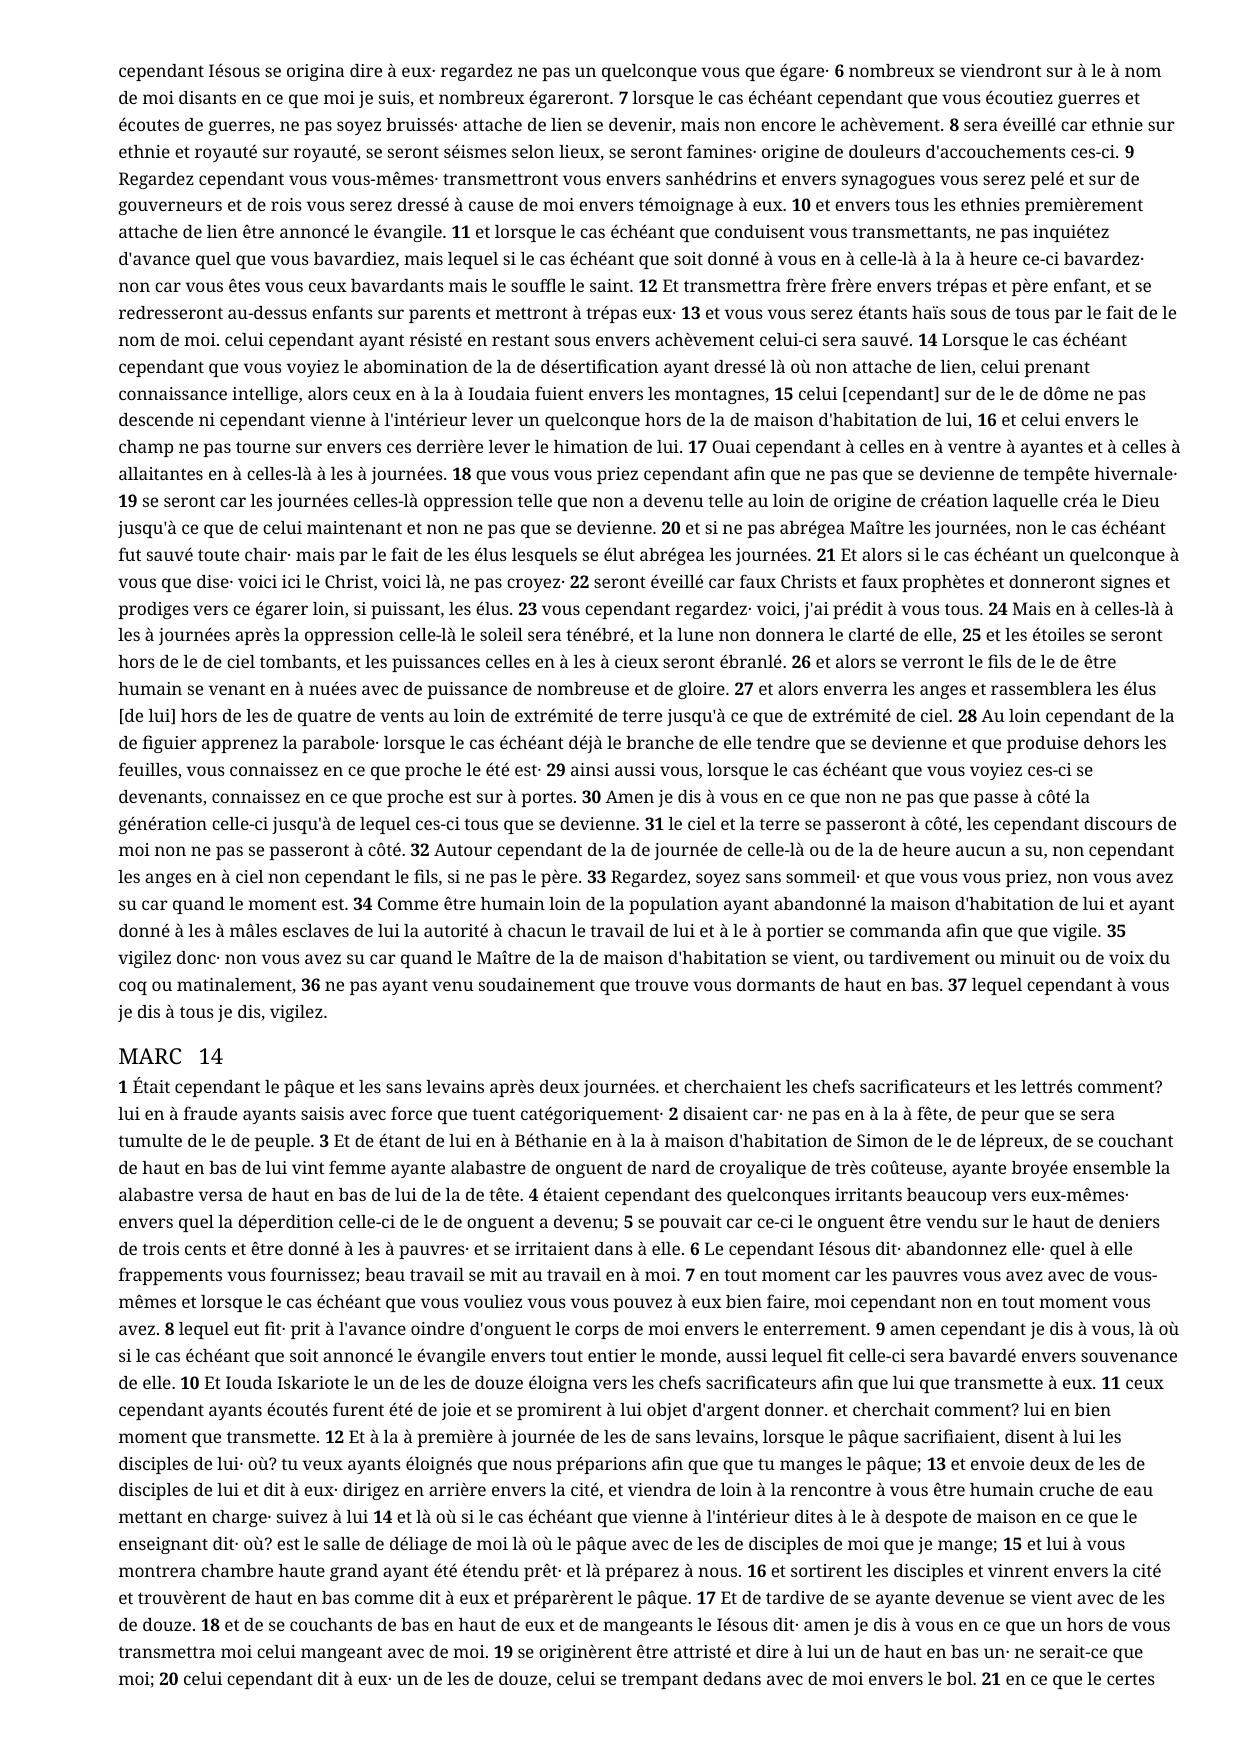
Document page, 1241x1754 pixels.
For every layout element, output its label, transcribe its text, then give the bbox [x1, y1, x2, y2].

text cependant Iésous se origina dire à eux· regardez ne pas un quelconque vous que égare· 6 nombreux se viendront sur à le à nom de moi disants en ce que moi je suis, et nombreux égareront. 7 lorsque le cas échéant cependant que vous écoutiez guerres et écoutes de guerres, ne pas soyez bruissés· attache de lien se devenir, mais non encore le achèvement. 8 sera éveillé car ethnie sur ethnie et royauté sur royauté, se seront séismes selon lieux, se seront famines· origine de douleurs d'accouchements ces-ci. 9 Regardez cependant vous vous-mêmes· transmettront vous envers sanhédrins et envers synagogues vous serez pelé et sur de gouverneurs et de rois vous serez dressé à cause de moi envers témoignage à eux. 10 et envers tous les ethnies premièrement attache de lien être annoncé le évangile. 11 et lorsque le cas échéant que conduisent vous transmettants, ne pas inquiétez d'avance quel que vous bavardiez, mais lequel si le cas échéant que soit donné à vous en à celle-là à la à heure ce-ci bavardez· non car vous êtes vous ceux bavardants mais le souffle le saint. 12 Et transmettra frère frère envers trépas et père enfant, et se redresseront au-dessus enfants sur parents et mettront à trépas eux· 13 et vous vous serez étants haïs sous de tous par le fait de le nom de moi. celui cependant ayant résisté en restant sous envers achèvement celui-ci sera sauvé. 14 Lorsque le cas échéant cependant que vous voyiez le abomination de la de désertification ayant dressé là où non attache de lien, celui prenant connaissance intellige, alors ceux en à la à Ioudaia fuient envers les montagnes, 15 celui [cependant] sur de le de dôme ne pas descende ni cependant vienne à l'intérieur lever un quelconque hors de la de maison d'habitation de lui, 16 et celui envers le champ ne pas tourne sur envers ces derrière lever le himation de lui. 17 Ouai cependant à celles en à ventre à ayantes et à celles à allaitantes en à celles-là à les à journées. 18 que vous vous priez cependant afin que ne pas que se devienne de tempête hivernale· 19 se seront car les journées celles-là oppression telle que non a devenu telle au loin de origine de création laquelle créa le Dieu jusqu'à ce que de celui maintenant et non ne pas que se devienne. 20 et si ne pas abrégea Maître les journées, non le cas échéant fut sauvé toute chair· mais par le fait de les élus lesquels se élut abrégea les journées. 21 Et alors si le cas échéant un quelconque à vous que dise· voici ici le Christ, voici là, ne pas croyez· 22 seront éveillé car faux Christs et faux prophètes et donneront signes et prodiges vers ce égarer loin, si puissant, les élus. 23 vous cependant regardez· voici, j'ai prédit à vous tous. 24 Mais en à celles-là à les à journées après la oppression celle-là le soleil sera ténébré, et la lune non donnera le clarté de elle, 25 et les étoiles se seront hors de le de ciel tombants, et les puissances celles en à les à cieux seront ébranlé. 26 et alors se verront le fils de le de être humain se venant en à nuées avec de puissance de nombreuse et de gloire. 27 et alors enverra les anges et rassemblera les élus [de lui] hors de les de quatre de vents au loin de extrémité de terre jusqu'à ce que de extrémité de ciel. 28 Au loin cependant de la de figuier apprenez la parabole· lorsque le cas échéant déjà le branche de elle tendre que se devienne et que produise dehors les feuilles, vous connaissez en ce que proche le été est· 29 ainsi aussi vous, lorsque le cas échéant que vous voyiez ces-ci se devenants, connaissez en ce que proche est sur à portes. 30 Amen je dis à vous en ce que non ne pas que passe à côté la génération celle-ci jusqu'à de lequel ces-ci tous que se devienne. 31 le ciel et la terre se passeront à côté, les cependant discours de moi non ne pas se passeront à côté. 32 Autour cependant de la de journée de celle-là ou de la de heure aucun a su, non cependant les anges en à ciel non cependant le fils, si ne pas le père. 33 Regardez, soyez sans sommeil· et que vous vous priez, non vous avez su car quand le moment est. 34 Comme être humain loin de la population ayant abandonné la maison d'habitation de lui et ayant donné à les à mâles esclaves de lui la autorité à chacun le travail de lui et à le à portier se commanda afin que que vigile. 35 vigilez donc· non vous avez su car quand le Maître de la de maison d'habitation se vient, ou tardivement ou minuit ou de voix du coq ou matinalement, 36 ne pas ayant venu soudainement que trouve vous dormants de haut en bas. 37 lequel cependant à vous je dis à tous je dis, vigilez. [118, 59, 1181, 1023]
text MARC 14 [118, 1041, 1181, 1071]
text 1 Était cependant le pâque et les sans levains après deux journées. et cherchaient les chefs sacrificateurs et les lettrés comment? lui en à fraude ayants saisis avec force que tuent catégoriquement· 2 disaient car· ne pas en à la à fête, de peur que se sera tumulte de le de peuple. 3 Et de étant de lui en à Béthanie en à la à maison d'habitation de Simon de le de lépreux, de se couchant de haut en bas de lui vint femme ayante alabastre de onguent de nard de croyalique de très coûteuse, ayante broyée ensemble la alabastre versa de haut en bas de lui de la de tête. 4 étaient cependant des quelconques irritants beaucoup vers eux-mêmes· envers quel la déperdition celle-ci de le de onguent a devenu; 5 se pouvait car ce-ci le onguent être vendu sur le haut de deniers de trois cents et être donné à les à pauvres· et se irritaient dans à elle. 6 Le cependant Iésous dit· abandonnez elle· quel à elle frappements vous fournissez; beau travail se mit au travail en à moi. 7 en tout moment car les pauvres vous avez avec de vous-mêmes et lorsque le cas échéant que vous vouliez vous vous pouvez à eux bien faire, moi cependant non en tout moment vous avez. 8 lequel eut fit· prit à l'avance oindre d'onguent le corps de moi envers le enterrement. 9 amen cependant je dis à vous, là où si le cas échéant que soit annoncé le évangile envers tout entier le monde, aussi lequel fit celle-ci sera bavardé envers souvenance de elle. 10 Et Iouda Iskariote le un de les de douze éloigna vers les chefs sacrificateurs afin que lui que transmette à eux. 11 ceux cependant ayants écoutés furent été de joie et se promirent à lui objet d'argent donner. et cherchait comment? lui en bien moment que transmette. 12 Et à la à première à journée de les de sans levains, lorsque le pâque sacrifiaient, disent à lui les disciples de lui· où? tu veux ayants éloignés que nous préparions afin que que tu manges le pâque; 13 et envoie deux de les de disciples de lui et dit à eux· dirigez en arrière envers la cité, et viendra de loin à la rencontre à vous être humain cruche de eau mettant en charge· suivez à lui 14 et là où si le cas échéant que vienne à l'intérieur dites à le à despote de maison en ce que le enseignant dit· où? est le salle de déliage de moi là où le pâque avec de les de disciples de moi que je mange; 15 et lui à vous montrera chambre haute grand ayant été étendu prêt· et là préparez à nous. 16 et sortirent les disciples et vinrent envers la cité et trouvèrent de haut en bas comme dit à eux et préparèrent le pâque. 17 Et de tardive de se ayante devenue se vient avec de les de douze. 18 et de se couchants de bas en haut de eux et de mangeants le Iésous dit· amen je dis à vous en ce que un hors de vous transmettra moi celui mangeant avec de moi. 19 se originèrent être attristé et dire à lui un de haut en bas un· ne serait-ce que moi; 20 celui cependant dit à eux· un de les de douze, celui se trempant dedans avec de moi envers le bol. 21 en ce que le certes [118, 1075, 1181, 1690]
